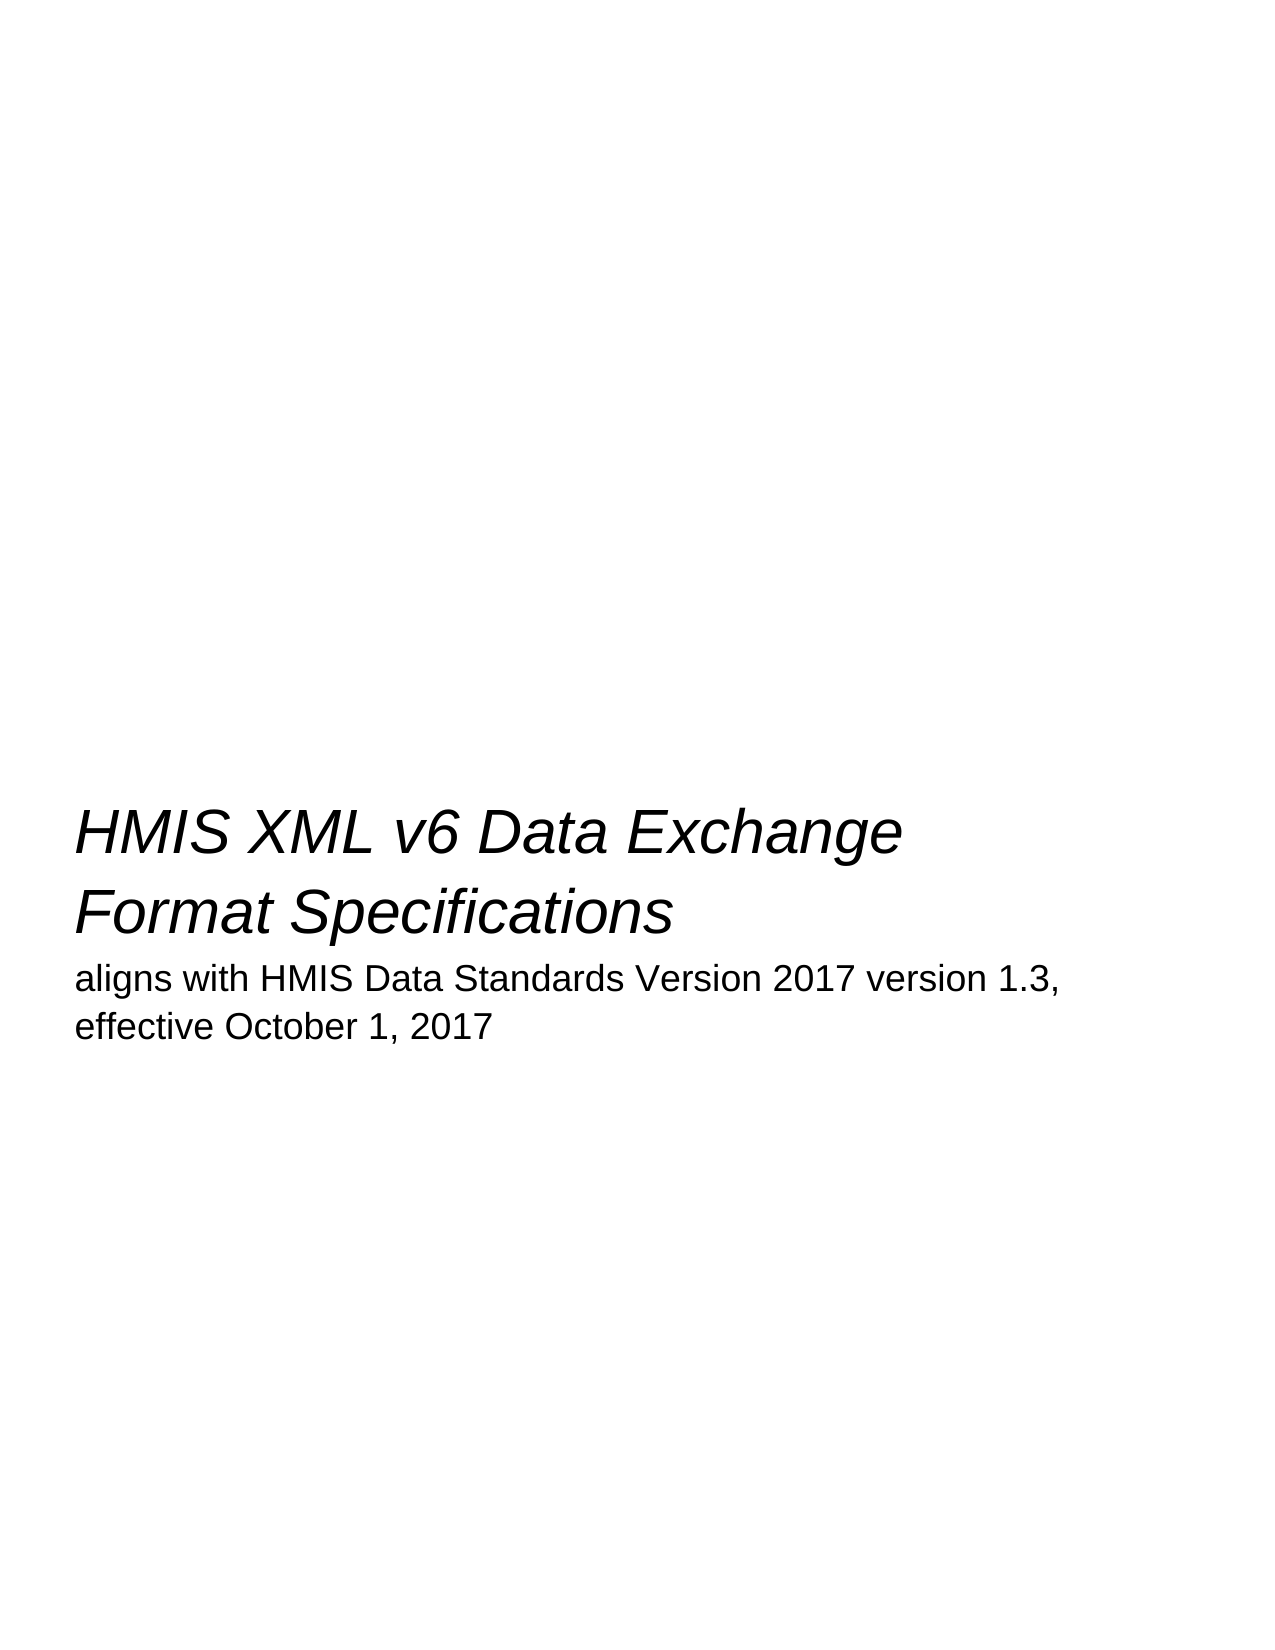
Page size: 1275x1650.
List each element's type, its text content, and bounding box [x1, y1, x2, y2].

title aligns with HMIS Data Standards Version 2017 version 1.3, effective October 1, 2017 [74, 957, 1200, 1047]
title HMIS XML v6 Data Exchange [74, 797, 1200, 867]
title Format Specifications [74, 877, 1200, 947]
